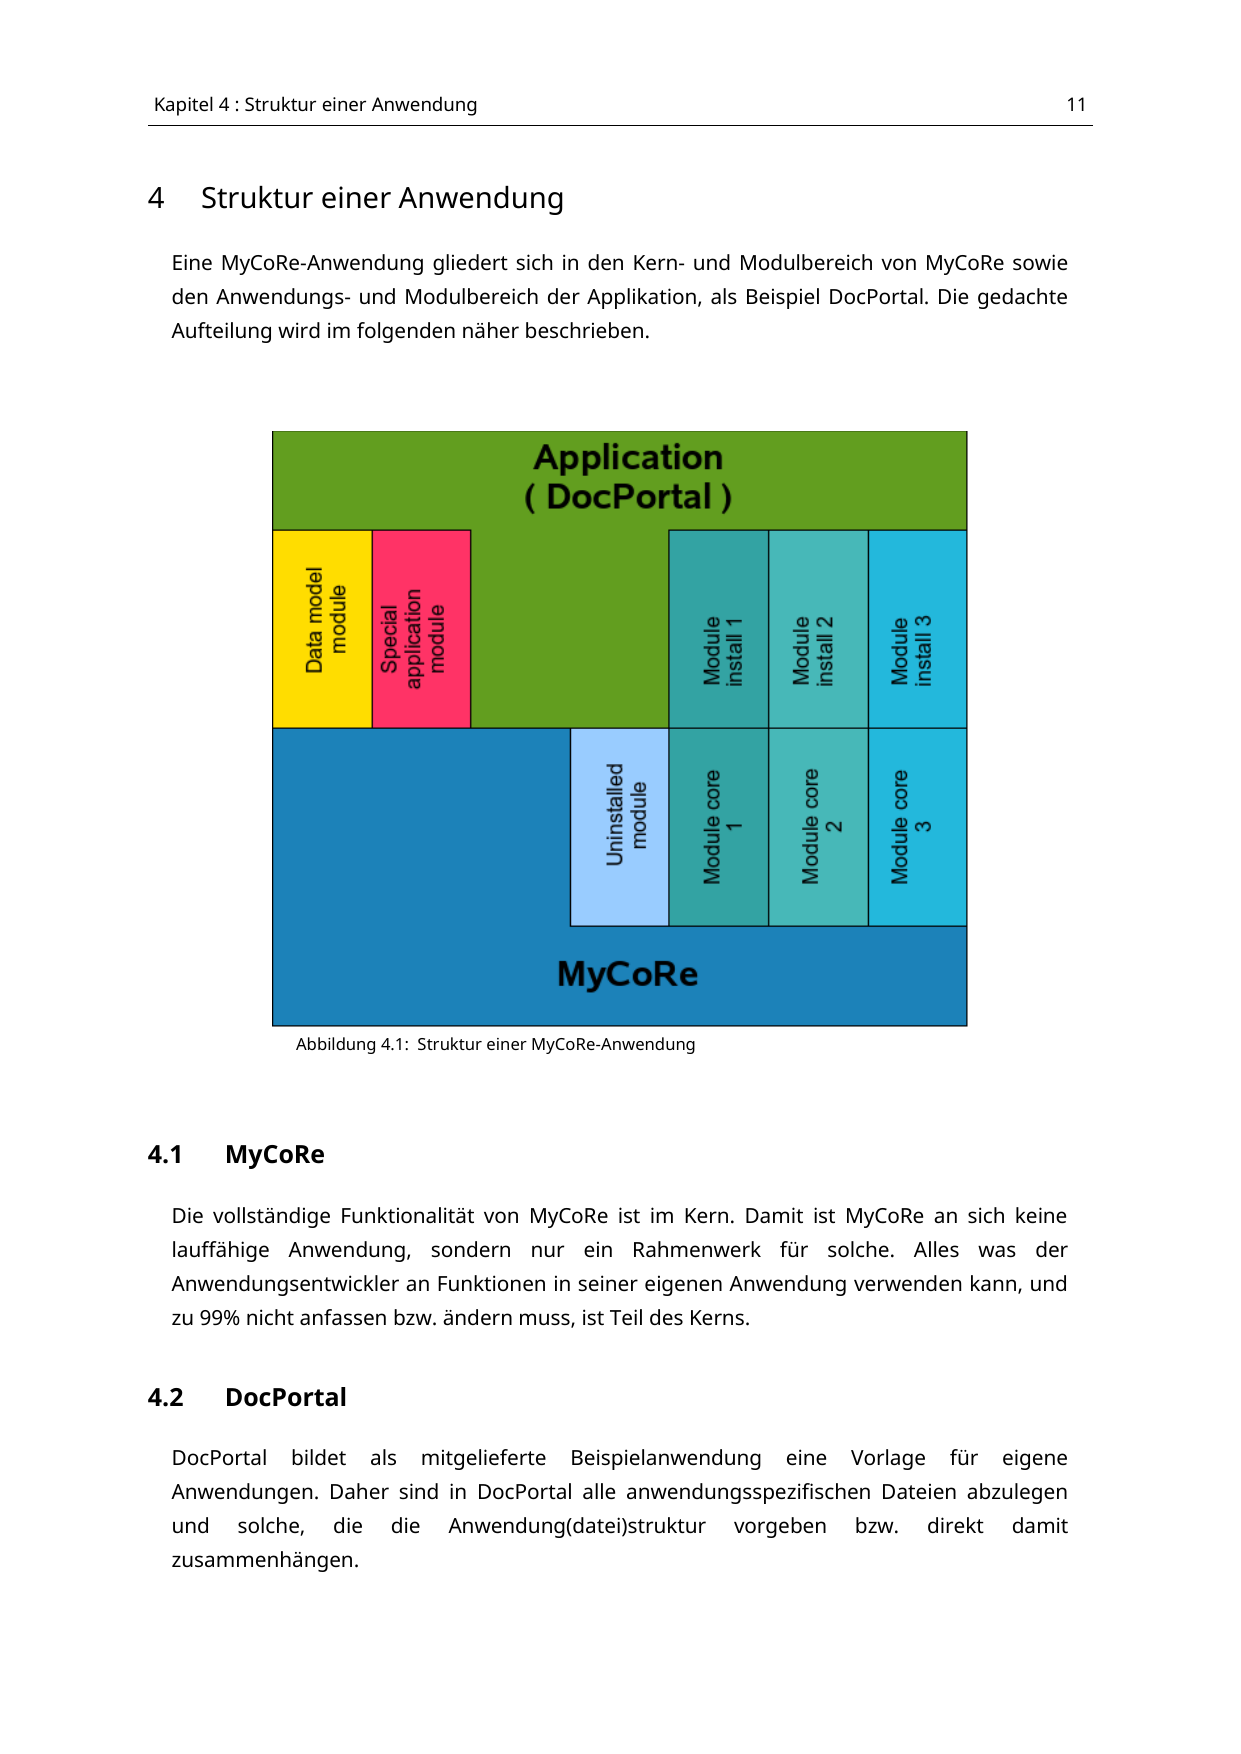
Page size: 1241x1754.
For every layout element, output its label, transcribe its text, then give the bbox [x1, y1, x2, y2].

text Die vollständige Funktionalität von MyCoRe ist im Kern. Damit ist MyCoRe an sich keine lauffähige Anwendung, sondern nur ein Rahmenwerk für solche. Alles was der Anwendungsentwickler an Funktionen in seiner eigenen Anwendung verwenden kann, und zu 99% nicht anfassen bzw. ändern muss, ist Teil des Kerns. [171, 1201, 1069, 1331]
subtitle Struktur einer Anwendung [148, 177, 1092, 217]
text Eine MyCoRe-Anwendung gliedert sich in den Kern- und Modulbereich von MyCoRe sowie den Anwendungs- und Modulbereich der Applikation, als Beispiel DocPortal. Die gedachte Aufteilung wird im folgenden näher beschrieben. [171, 248, 1069, 344]
subtitle MyCoRe [148, 1137, 1092, 1171]
picture [272, 431, 969, 1028]
text Abbildung 4.1: Struktur einer MyCoRe-Anwendung [296, 1028, 944, 1055]
subtitle DocPortal [148, 1379, 1092, 1413]
text DocPortal bildet als mitgelieferte Beispielanwendung eine Vorlage für eigene Anwendungen. Daher sind in DocPortal alle anwendungsspezifischen Dateien abzulegen und solche, die die Anwendung(datei)struktur vorgeben bzw. direkt damit zusammenhängen. [171, 1443, 1069, 1573]
